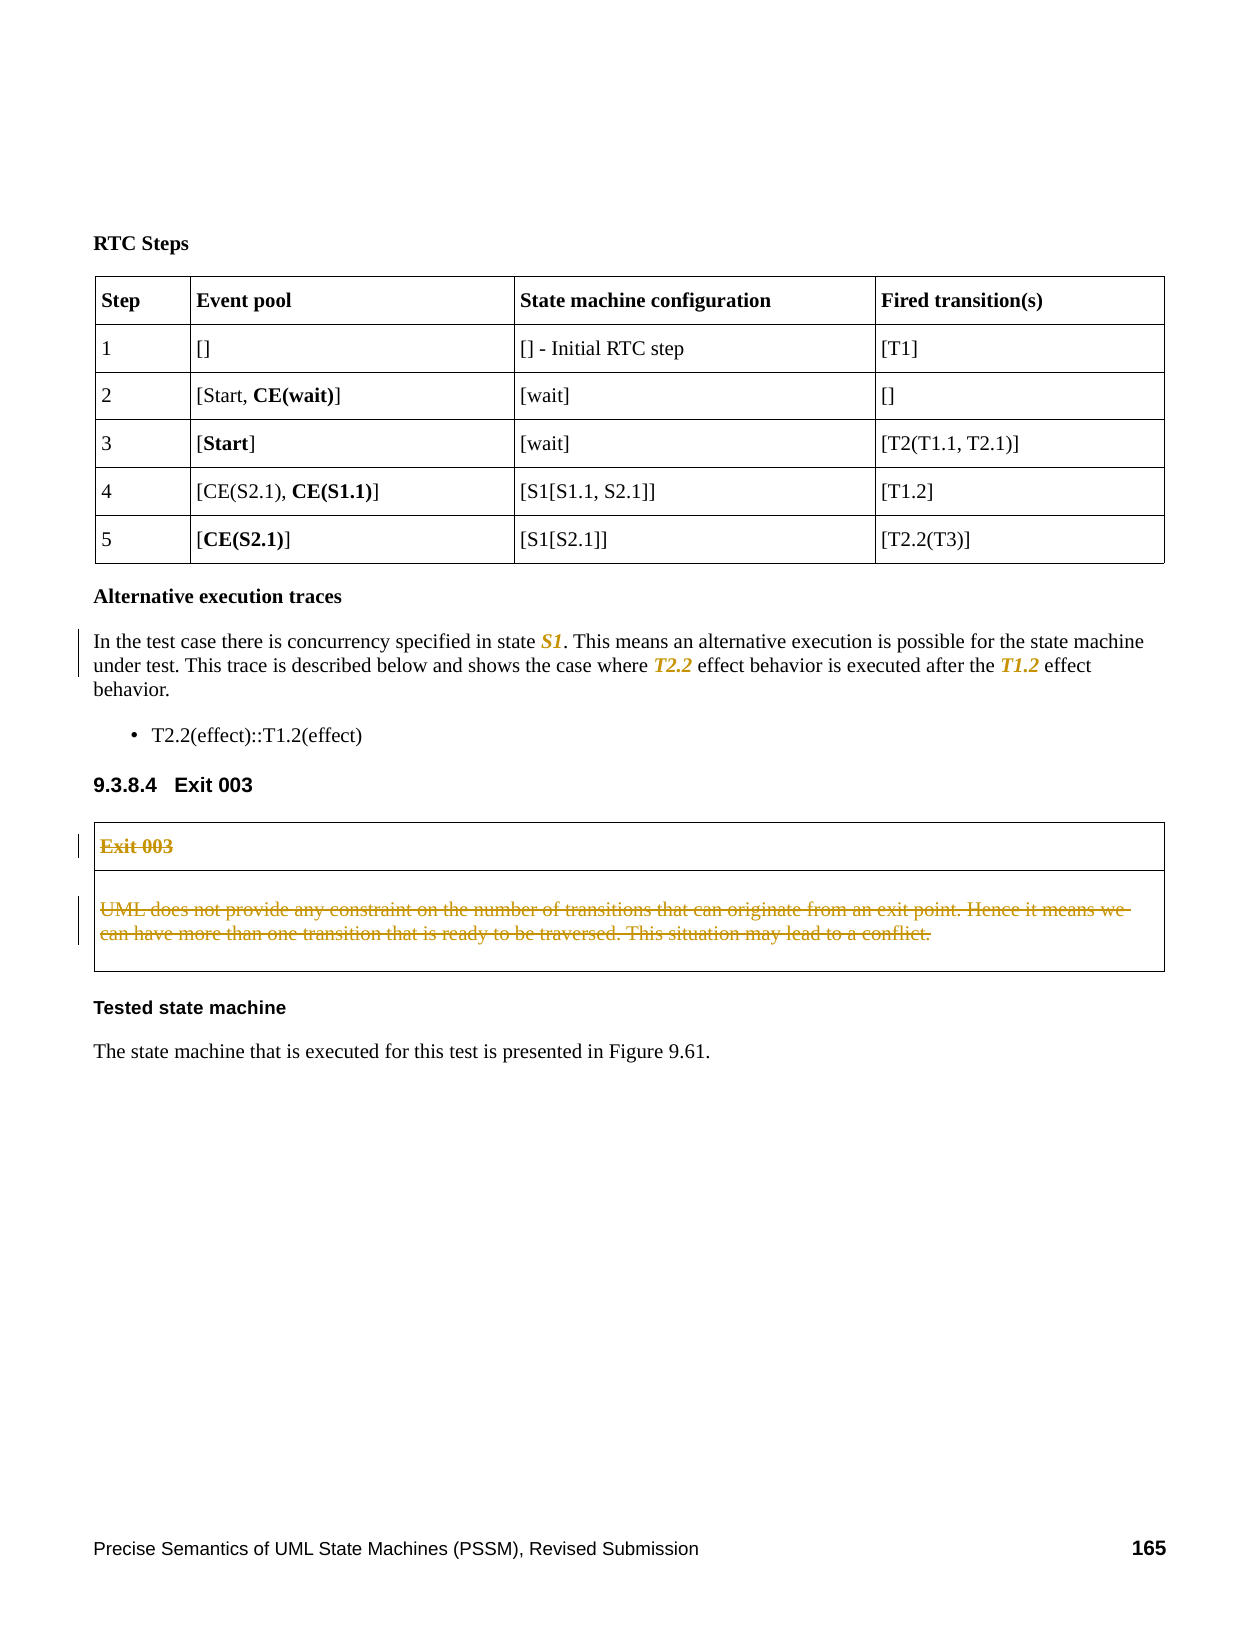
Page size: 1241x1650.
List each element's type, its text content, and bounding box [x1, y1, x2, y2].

table_cell [T1.2] [876, 468, 1164, 515]
table_header Event pool [191, 277, 514, 324]
table_cell 3 [96, 420, 190, 467]
table_header [95, 823, 1164, 869]
table_cell [S1[S1.1, S2.1]] [515, 468, 875, 515]
table_cell [] - Initial RTC step [515, 325, 875, 372]
table_cell [wait] [515, 420, 875, 467]
text In the test case there is concurrency specified in state S1. This means an alternative execution is possible for the state machine under test. This trace is described below and shows the case where T2.2 effect behavior is executed after the T1.2 effect behavior. [93, 629, 1164, 701]
table_cell [CE(S2.1), CE(S1.1)] [191, 468, 514, 515]
table_cell [T2.2(T3)] [876, 516, 1164, 562]
table_cell 1 [96, 325, 190, 372]
table_cell [wait] [515, 373, 875, 419]
table_cell [Start, CE(wait)] [191, 373, 514, 419]
text Alternative execution traces [93, 583, 1164, 608]
table_cell [] [191, 325, 514, 372]
table_cell [T2(T1.1, T2.1)] [876, 420, 1164, 467]
subtitle Exit 003 [93, 772, 1164, 797]
table_cell 4 [96, 468, 190, 515]
table_header State machine configuration [515, 277, 875, 324]
table_cell [CE(S2.1)] [191, 516, 514, 562]
table_cell [Start] [191, 420, 514, 467]
table_header Step [96, 277, 190, 324]
list T2.2(effect)::T1.2(effect) [131, 722, 1164, 747]
table_cell [T1] [876, 325, 1164, 372]
subtitle Tested state machine [93, 996, 1164, 1018]
text RTC Steps [93, 231, 1164, 255]
table_cell 5 [96, 516, 190, 562]
table_cell [95, 871, 1164, 971]
table_cell [S1[S2.1]] [515, 516, 875, 562]
text The state machine that is executed for this test is presented in Figure 9.61. [93, 1039, 1164, 1063]
table_header Fired transition(s) [876, 277, 1164, 324]
table_cell [] [876, 373, 1164, 419]
table_cell 2 [96, 373, 190, 419]
